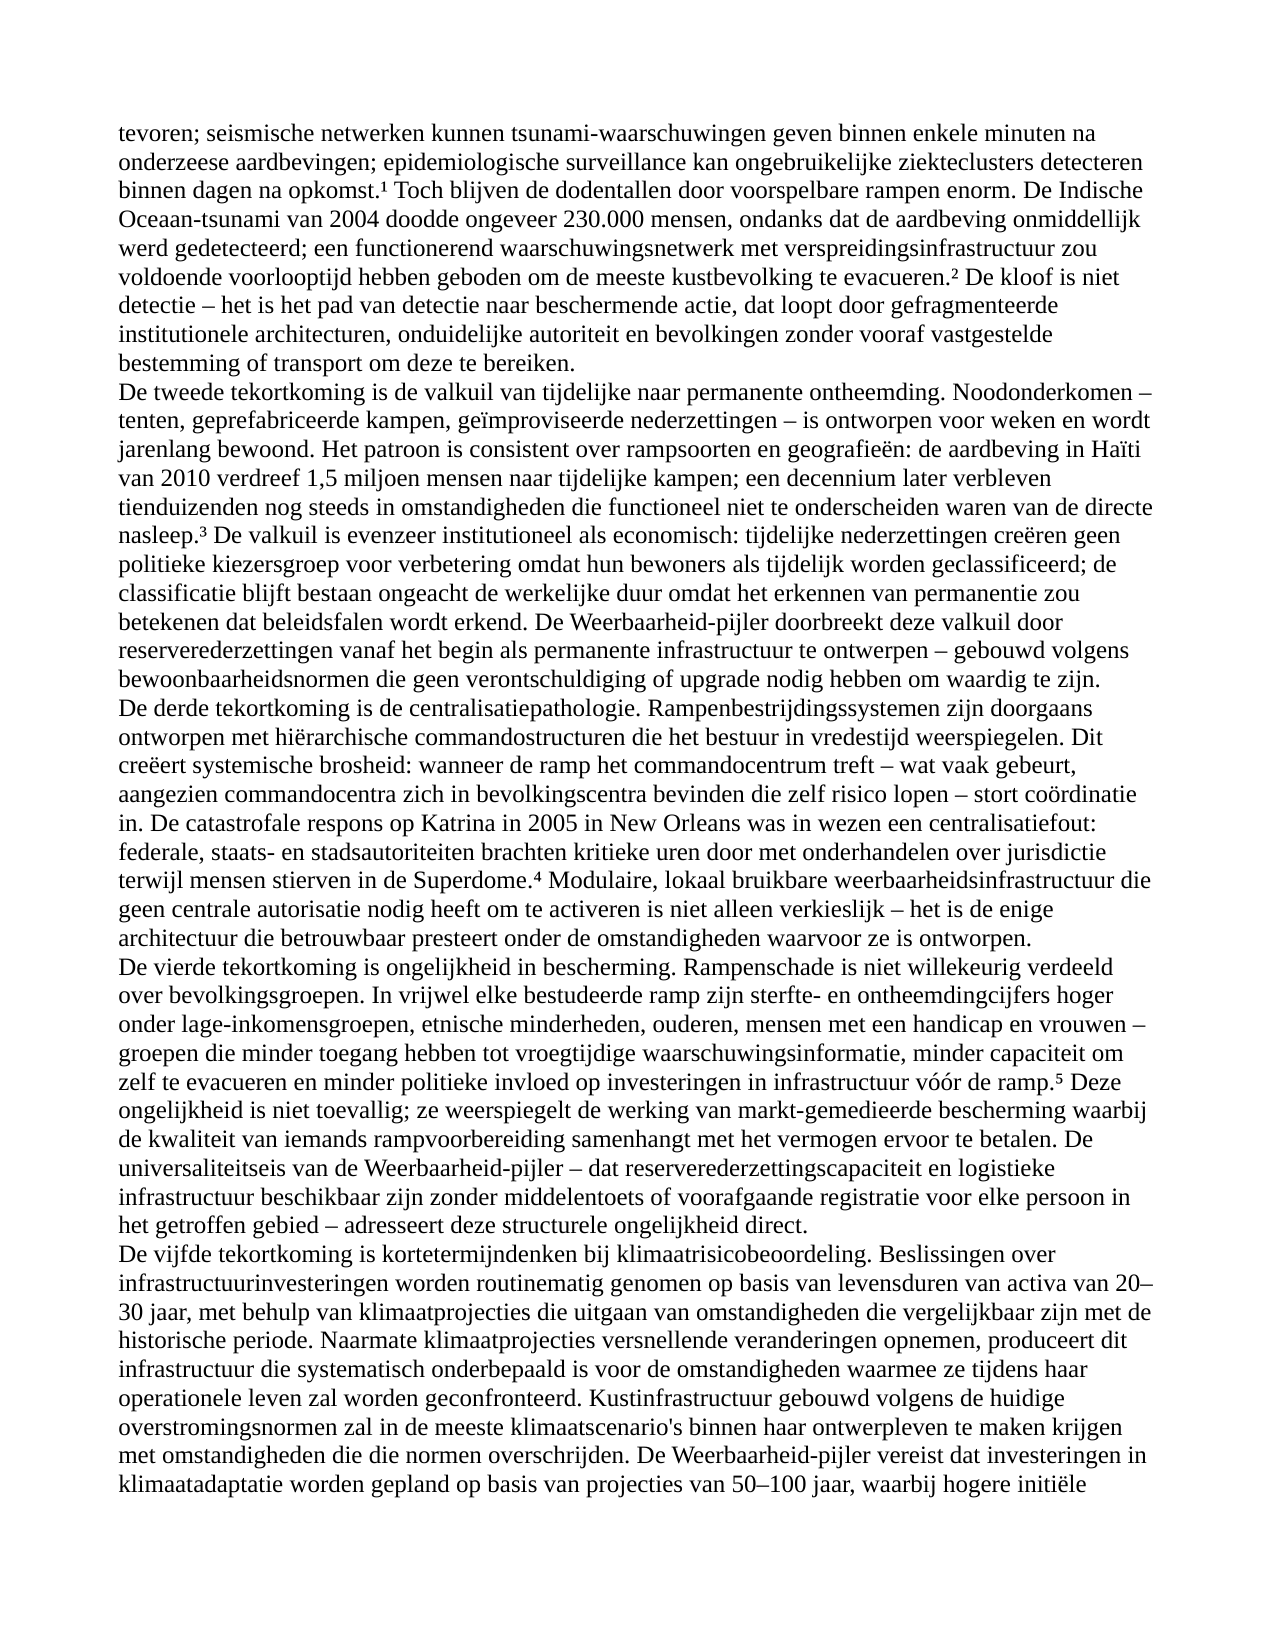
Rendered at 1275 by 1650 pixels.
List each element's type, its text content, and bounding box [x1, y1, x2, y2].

text tevoren; seismische netwerken kunnen tsunami-waarschuwingen geven binnen enkele minuten na onderzeese aardbevingen; epidemiologische surveillance kan ongebruikelijke ziekteclusters detecteren binnen dagen na opkomst.¹ Toch blijven de dodentallen door voorspelbare rampen enorm. De Indische Oceaan-tsunami van 2004 doodde ongeveer 230.000 mensen, ondanks dat de aardbeving onmiddellijk werd gedetecteerd; een functionerend waarschuwingsnetwerk met verspreidingsinfrastructuur zou voldoende voorlooptijd hebben geboden om de meeste kustbevolking te evacueren.² De kloof is niet detectie – het is het pad van detectie naar beschermende actie, dat loopt door gefragmenteerde institutionele architecturen, onduidelijke autoriteit en bevolkingen zonder vooraf vastgestelde bestemming of transport om deze te bereiken. [118, 118, 1157, 377]
text De tweede tekortkoming is de valkuil van tijdelijke naar permanente ontheemding. Noodonderkomen – tenten, geprefabriceerde kampen, geïmproviseerde nederzettingen – is ontworpen voor weken en wordt jarenlang bewoond. Het patroon is consistent over rampsoorten en geografieën: de aardbeving in Haïti van 2010 verdreef 1,5 miljoen mensen naar tijdelijke kampen; een decennium later verbleven tienduizenden nog steeds in omstandigheden die functioneel niet te onderscheiden waren van de directe nasleep.³ De valkuil is evenzeer institutioneel als economisch: tijdelijke nederzettingen creëren geen politieke kiezersgroep voor verbetering omdat hun bewoners als tijdelijk worden geclassificeerd; de classificatie blijft bestaan ongeacht de werkelijke duur omdat het erkennen van permanentie zou betekenen dat beleidsfalen wordt erkend. De Weerbaarheid-pijler doorbreekt deze valkuil door reserverederzettingen vanaf het begin als permanente infrastructuur te ontwerpen – gebouwd volgens bewoonbaarheidsnormen die geen verontschuldiging of upgrade nodig hebben om waardig te zijn. [118, 377, 1157, 693]
text De vierde tekortkoming is ongelijkheid in bescherming. Rampenschade is niet willekeurig verdeeld over bevolkingsgroepen. In vrijwel elke bestudeerde ramp zijn sterfte- en ontheemdingcijfers hoger onder lage-inkomensgroepen, etnische minderheden, ouderen, mensen met een handicap en vrouwen – groepen die minder toegang hebben tot vroegtijdige waarschuwingsinformatie, minder capaciteit om zelf te evacueren en minder politieke invloed op investeringen in infrastructuur vóór de ramp.⁵ Deze ongelijkheid is niet toevallig; ze weerspiegelt de werking van markt-gemedieerde bescherming waarbij de kwaliteit van iemands rampvoorbereiding samenhangt met het vermogen ervoor te betalen. De universaliteitseis van de Weerbaarheid-pijler – dat reserverederzettingscapaciteit en logistieke infrastructuur beschikbaar zijn zonder middelentoets of voorafgaande registratie voor elke persoon in het getroffen gebied – adresseert deze structurele ongelijkheid direct. [118, 952, 1157, 1239]
text De vijfde tekortkoming is kortetermijndenken bij klimaatrisicobeoordeling. Beslissingen over infrastructuurinvesteringen worden routinematig genomen op basis van levensduren van activa van 20–30 jaar, met behulp van klimaatprojecties die uitgaan van omstandigheden die vergelijkbaar zijn met de historische periode. Naarmate klimaatprojecties versnellende veranderingen opnemen, produceert dit infrastructuur die systematisch onderbepaald is voor de omstandigheden waarmee ze tijdens haar operationele leven zal worden geconfronteerd. Kustinfrastructuur gebouwd volgens de huidige overstromingsnormen zal in de meeste klimaatscenario's binnen haar ontwerpleven te maken krijgen met omstandigheden die die normen overschrijden. De Weerbaarheid-pijler vereist dat investeringen in klimaatadaptatie worden gepland op basis van projecties van 50–100 jaar, waarbij hogere initiële [118, 1239, 1157, 1498]
text De derde tekortkoming is de centralisatiepathologie. Rampenbestrijdingssystemen zijn doorgaans ontworpen met hiërarchische commandostructuren die het bestuur in vredestijd weerspiegelen. Dit creëert systemische brosheid: wanneer de ramp het commandocentrum treft – wat vaak gebeurt, aangezien commandocentra zich in bevolkingscentra bevinden die zelf risico lopen – stort coördinatie in. De catastrofale respons op Katrina in 2005 in New Orleans was in wezen een centralisatiefout: federale, staats- en stadsautoriteiten brachten kritieke uren door met onderhandelen over jurisdictie terwijl mensen stierven in de Superdome.⁴ Modulaire, lokaal bruikbare weerbaarheidsinfrastructuur die geen centrale autorisatie nodig heeft om te activeren is niet alleen verkieslijk – het is de enige architectuur die betrouwbaar presteert onder de omstandigheden waarvoor ze is ontworpen. [118, 693, 1157, 952]
